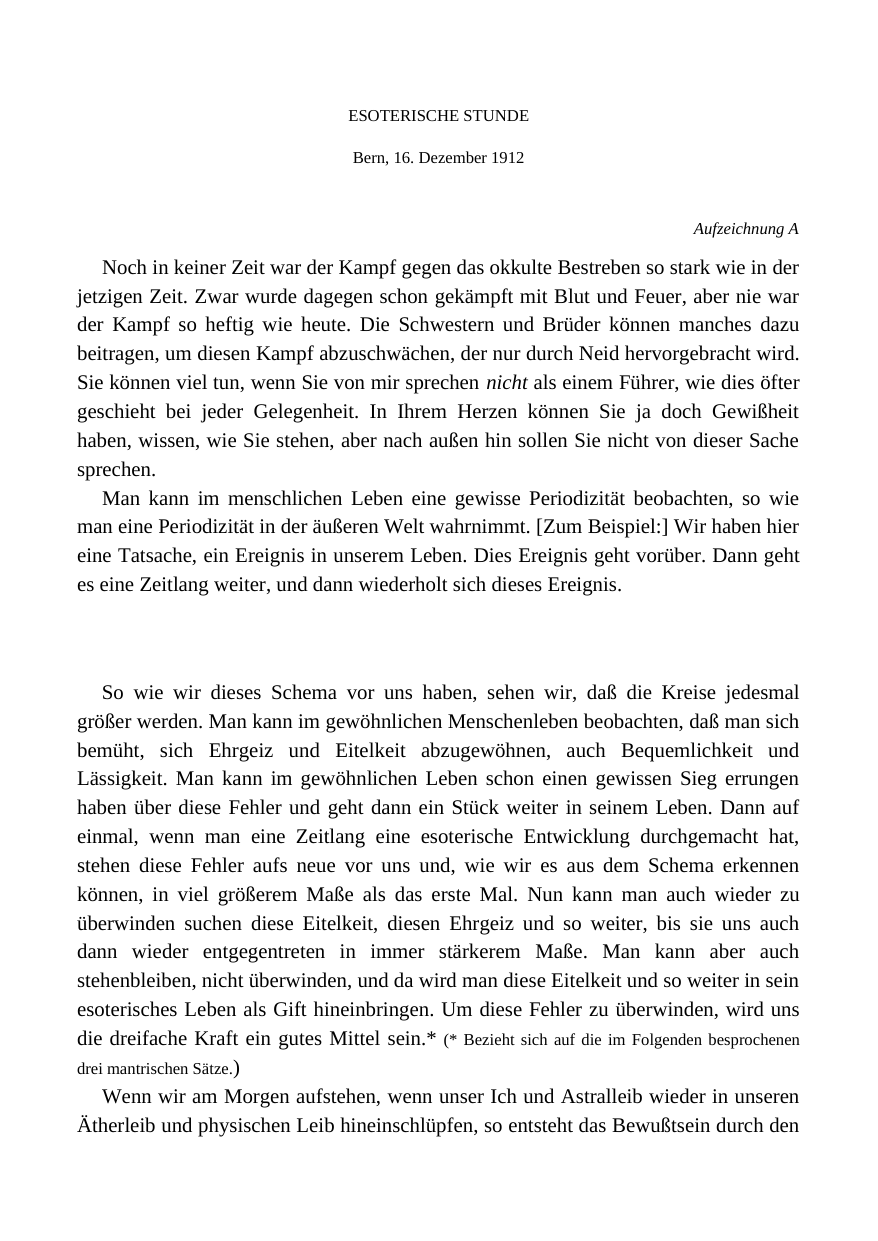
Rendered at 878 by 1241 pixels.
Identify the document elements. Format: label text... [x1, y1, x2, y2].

text Aufzeichnung A [77, 219, 800, 238]
text Wenn wir am Morgen aufstehen, wenn unser Ich und Astralleib wieder in unseren Ätherleib und physischen Leib hineinschlüpfen, so entsteht das Bewußtsein durch den [77, 1084, 800, 1137]
text So wie wir dieses Schema vor uns haben, sehen wir, daß die Kreise jedesmal größer werden. Man kann im gewöhnlichen Menschenleben beobachten, daß man sich bemüht, sich Ehrgeiz und Eitelkeit abzugewöhnen, auch Bequemlichkeit und Lässigkeit. Man kann im gewöhnlichen Leben schon einen gewissen Sieg errungen haben über diese Fehler und geht dann ein Stück weiter in seinem Leben. Dann auf einmal, wenn man eine Zeitlang eine esoterische Entwicklung durchgemacht hat, stehen diese Fehler aufs neue vor uns und, wie wir es aus dem Schema erkennen können, in viel größerem Maße als das erste Mal. Nun kann man auch wieder zu überwinden suchen diese Eitelkeit, diesen Ehrgeiz und so weiter, bis sie uns auch dann wieder entgegentreten in immer stärkerem Maße. Man kann aber auch stehenbleiben, nicht überwinden, und da wird man diese Eitelkeit und so weiter in sein esoterisches Leben als Gift hineinbringen. Um diese Fehler zu überwinden, wird uns die dreifache Kraft ein gutes Mittel sein.* (* Bezieht sich auf die im Folgenden besprochenen drei mantrischen Sätze.) [77, 680, 800, 1079]
text Bern, 16. Dezember 1912 [243, 148, 634, 167]
text Noch in keiner Zeit war der Kampf gegen das okkulte Bestreben so stark wie in der jetzigen Zeit. Zwar wurde dagegen schon gekämpft mit Blut und Feuer, aber nie war der Kampf so heftig wie heute. Die Schwestern und Brüder können manches dazu beitragen, um diesen Kampf abzuschwächen, der nur durch Neid hervorgebracht wird. Sie können viel tun, wenn Sie von mir sprechen nicht als einem Führer, wie dies öfter geschieht bei jeder Gelegenheit. In Ihrem Herzen können Sie ja doch Gewißheit haben, wissen, wie Sie stehen, aber nach außen hin sollen Sie nicht von dieser Sache sprechen. [77, 255, 800, 481]
text Man kann im menschlichen Leben eine gewisse Periodizität beobachten, so wie man eine Periodizität in der äußeren Welt wahrnimmt. [Zum Beispiel:] Wir haben hier eine Tatsache, ein Ereignis in unserem Leben. Dies Ereignis geht vorüber. Dann geht es eine Zeitlang weiter, und dann wiederholt sich dieses Ereignis. [77, 486, 800, 596]
text ESOTERISCHE STUNDE [243, 106, 634, 125]
